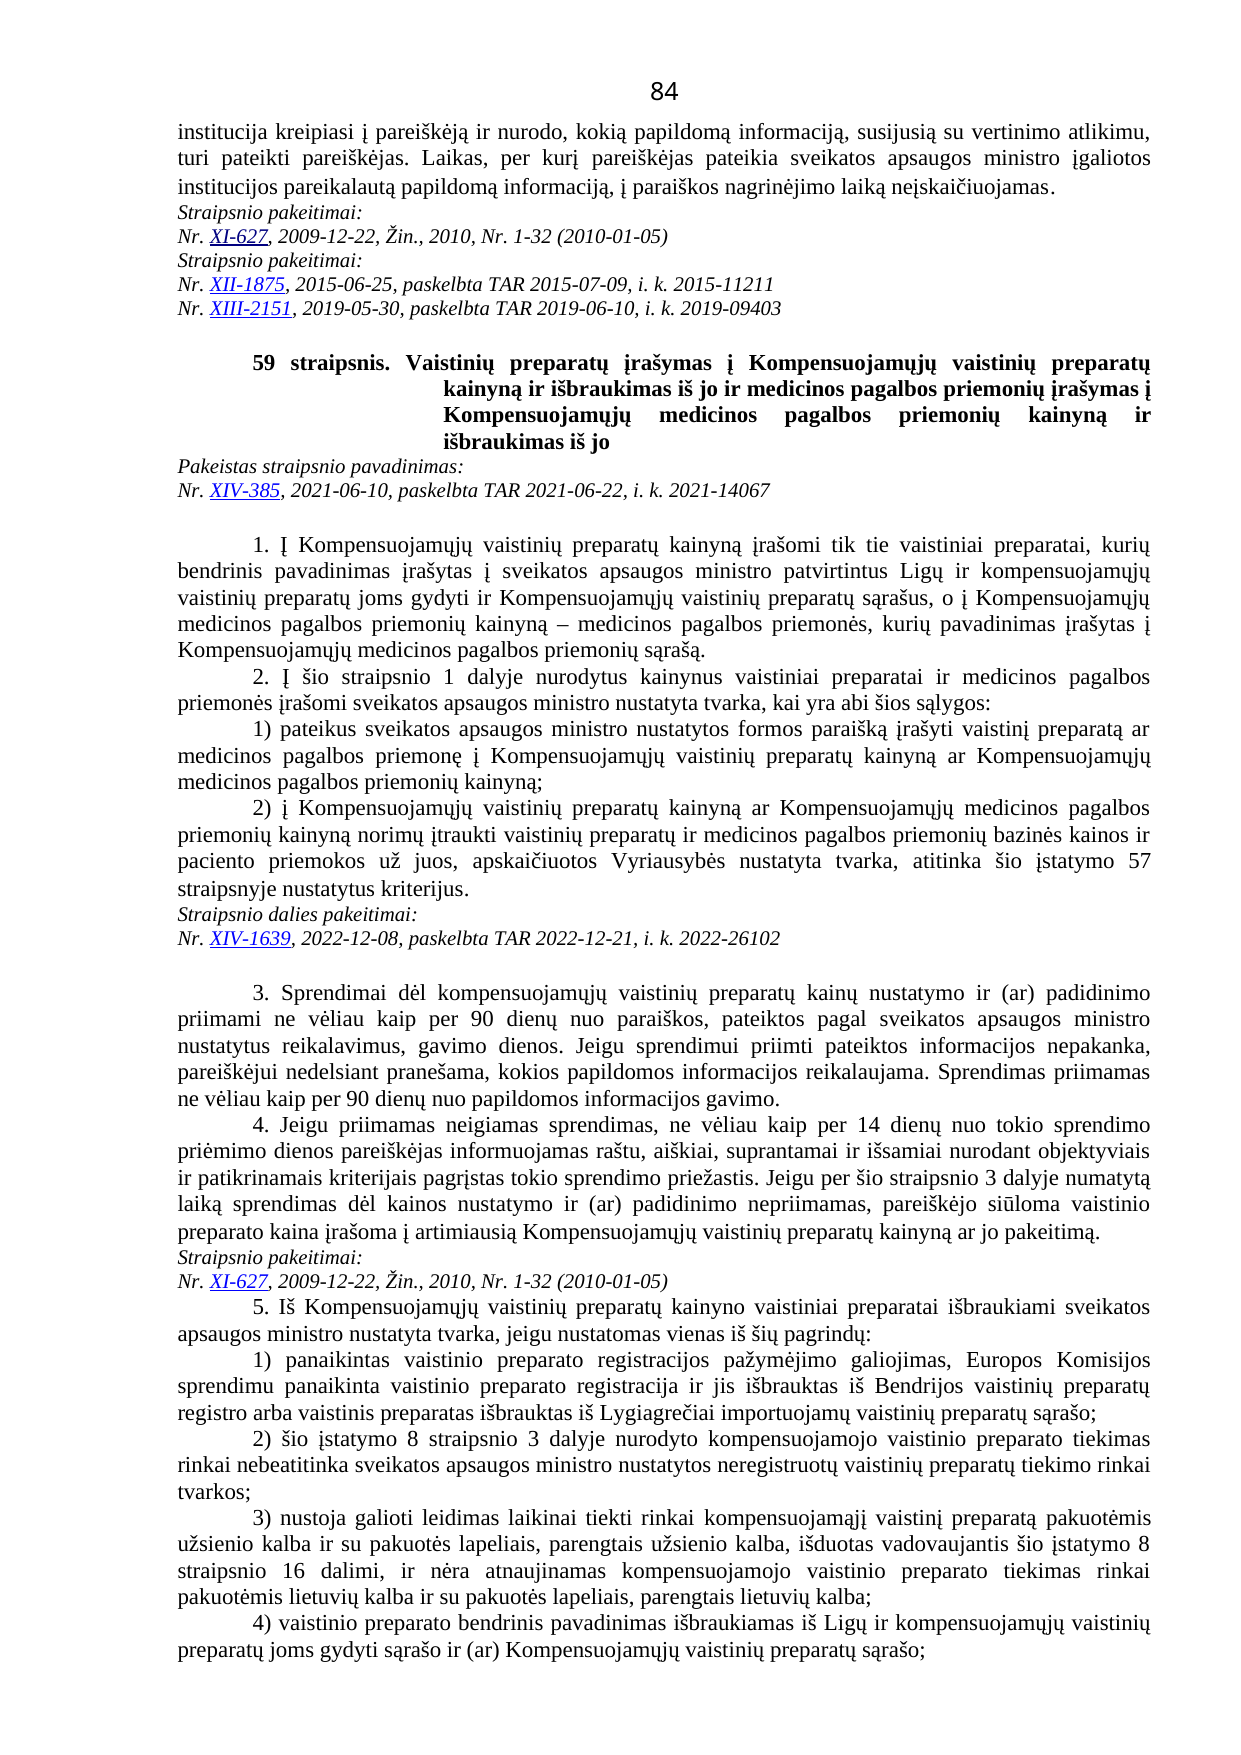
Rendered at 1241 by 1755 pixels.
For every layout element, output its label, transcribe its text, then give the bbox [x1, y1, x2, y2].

text 2) į Kompensuojamųjų vaistinių preparatų kainyną ar Kompensuojamųjų medicinos pagalbos priemonių kainyną norimų įtraukti vaistinių preparatų ir medicinos pagalbos priemonių bazinės kainos ir paciento priemokos už juos, apskaičiuotos Vyriausybės nustatyta tvarka, atitinka šio įstatymo 57 straipsnyje nustatytus kriterijus. [177, 794, 1152, 902]
text 4) vaistinio preparato bendrinis pavadinimas išbraukiamas iš Ligų ir kompensuojamųjų vaistinių preparatų joms gydyti sąrašo ir (ar) Kompensuojamųjų vaistinių preparatų sąrašo; [177, 1609, 1152, 1662]
text 2) šio įstatymo 8 straipsnio 3 dalyje nurodyto kompensuojamojo vaistinio preparato tiekimas rinkai nebeatitinka sveikatos apsaugos ministro nustatytos neregistruotų vaistinių preparatų tiekimo rinkai tvarkos; [177, 1425, 1152, 1504]
text Nr. XII-1875, 2015-06-25, paskelbta TAR 2015-07-09, i. k. 2015-11211 [177, 272, 1152, 296]
text Straipsnio pakeitimai: [177, 199, 1152, 224]
text Straipsnio dalies pakeitimai: [177, 902, 1152, 926]
text 1) panaikintas vaistinio preparato registracijos pažymėjimo galiojimas, Europos Komisijos sprendimu panaikinta vaistinio preparato registracija ir jis išbrauktas iš Bendrijos vaistinių preparatų registro arba vaistinis preparatas išbrauktas iš Lygiagrečiai importuojamų vaistinių preparatų sąrašo; [177, 1346, 1152, 1425]
text Pakeistas straipsnio pavadinimas: [177, 454, 1152, 478]
text Nr. XIII-2151, 2019-05-30, paskelbta TAR 2019-06-10, i. k. 2019-09403 [177, 296, 1152, 320]
text 4. Jeigu priimamas neigiamas sprendimas, ne vėliau kaip per 14 dienų nuo tokio sprendimo priėmimo dienos pareiškėjas informuojamas raštu, aiškiai, suprantamai ir išsamiai nurodant objektyviais ir patikrinamais kriterijais pagrįstas tokio sprendimo priežastis. Jeigu per šio straipsnio 3 dalyje numatytą laiką sprendimas dėl kainos nustatymo ir (ar) padidinimo nepriimamas, pareiškėjo siūloma vaistinio preparato kaina įrašoma į artimiausią Kompensuojamųjų vaistinių preparatų kainyną ar jo pakeitimą. [177, 1111, 1152, 1245]
text 2. Į šio straipsnio 1 dalyje nurodytus kainynus vaistiniai preparatai ir medicinos pagalbos priemonės įrašomi sveikatos apsaugos ministro nustatyta tvarka, kai yra abi šios sąlygos: [177, 663, 1152, 715]
text Nr. XI-627, 2009-12-22, Žin., 2010, Nr. 1-32 (2010-01-05) [177, 1269, 1152, 1293]
text Straipsnio pakeitimai: [177, 248, 1152, 272]
text 3. Sprendimai dėl kompensuojamųjų vaistinių preparatų kainų nustatymo ir (ar) padidinimo priimami ne vėliau kaip per 90 dienų nuo paraiškos, pateiktos pagal sveikatos apsaugos ministro nustatytus reikalavimus, gavimo dienos. Jeigu sprendimui priimti pateiktos informacijos nepakanka, pareiškėjui nedelsiant pranešama, kokios papildomos informacijos reikalaujama. Sprendimas priimamas ne vėliau kaip per 90 dienų nuo papildomos informacijos gavimo. [177, 979, 1152, 1111]
text 5. Iš Kompensuojamųjų vaistinių preparatų kainyno vaistiniai preparatai išbraukiami sveikatos apsaugos ministro nustatyta tvarka, jeigu nustatomas vienas iš šių pagrindų: [177, 1293, 1152, 1346]
text Straipsnio pakeitimai: [177, 1245, 1152, 1269]
text Nr. XI-627, 2009-12-22, Žin., 2010, Nr. 1-32 (2010-01-05) [177, 224, 1152, 248]
text institucija kreipiasi į pareiškėją ir nurodo, kokią papildomą informaciją, susijusią su vertinimo atlikimu, turi pateikti pareiškėjas. Laikas, per kurį pareiškėjas pateikia sveikatos apsaugos ministro įgaliotos institucijos pareikalautą papildomą informaciją, į paraiškos nagrinėjimo laiką neįskaičiuojamas. [177, 118, 1152, 199]
text Nr. XIV-385, 2021-06-10, paskelbta TAR 2021-06-22, i. k. 2021-14067 [177, 478, 1152, 502]
text 1) pateikus sveikatos apsaugos ministro nustatytos formos paraišką įrašyti vaistinį preparatą ar medicinos pagalbos priemonę į Kompensuojamųjų vaistinių preparatų kainyną ar Kompensuojamųjų medicinos pagalbos priemonių kainyną; [177, 715, 1152, 794]
text 59 straipsnis. Vaistinių preparatų įrašymas į Kompensuojamųjų vaistinių preparatų kainyną ir išbraukimas iš jo ir medicinos pagalbos priemonių įrašymas į Kompensuojamųjų medicinos pagalbos priemonių kainyną ir išbraukimas iš jo [252, 349, 1152, 454]
text 1. Į Kompensuojamųjų vaistinių preparatų kainyną įrašomi tik tie vaistiniai preparatai, kurių bendrinis pavadinimas įrašytas į sveikatos apsaugos ministro patvirtintus Ligų ir kompensuojamųjų vaistinių preparatų joms gydyti ir Kompensuojamųjų vaistinių preparatų sąrašus, o į Kompensuojamųjų medicinos pagalbos priemonių kainyną – medicinos pagalbos priemonės, kurių pavadinimas įrašytas į Kompensuojamųjų medicinos pagalbos priemonių sąrašą. [177, 531, 1152, 663]
text Nr. XIV-1639, 2022-12-08, paskelbta TAR 2022-12-21, i. k. 2022-26102 [177, 926, 1152, 950]
text 3) nustoja galioti leidimas laikinai tiekti rinkai kompensuojamąjį vaistinį preparatą pakuotėmis užsienio kalba ir su pakuotės lapeliais, parengtais užsienio kalba, išduotas vadovaujantis šio įstatymo 8 straipsnio 16 dalimi, ir nėra atnaujinamas kompensuojamojo vaistinio preparato tiekimas rinkai pakuotėmis lietuvių kalba ir su pakuotės lapeliais, parengtais lietuvių kalba; [177, 1504, 1152, 1609]
